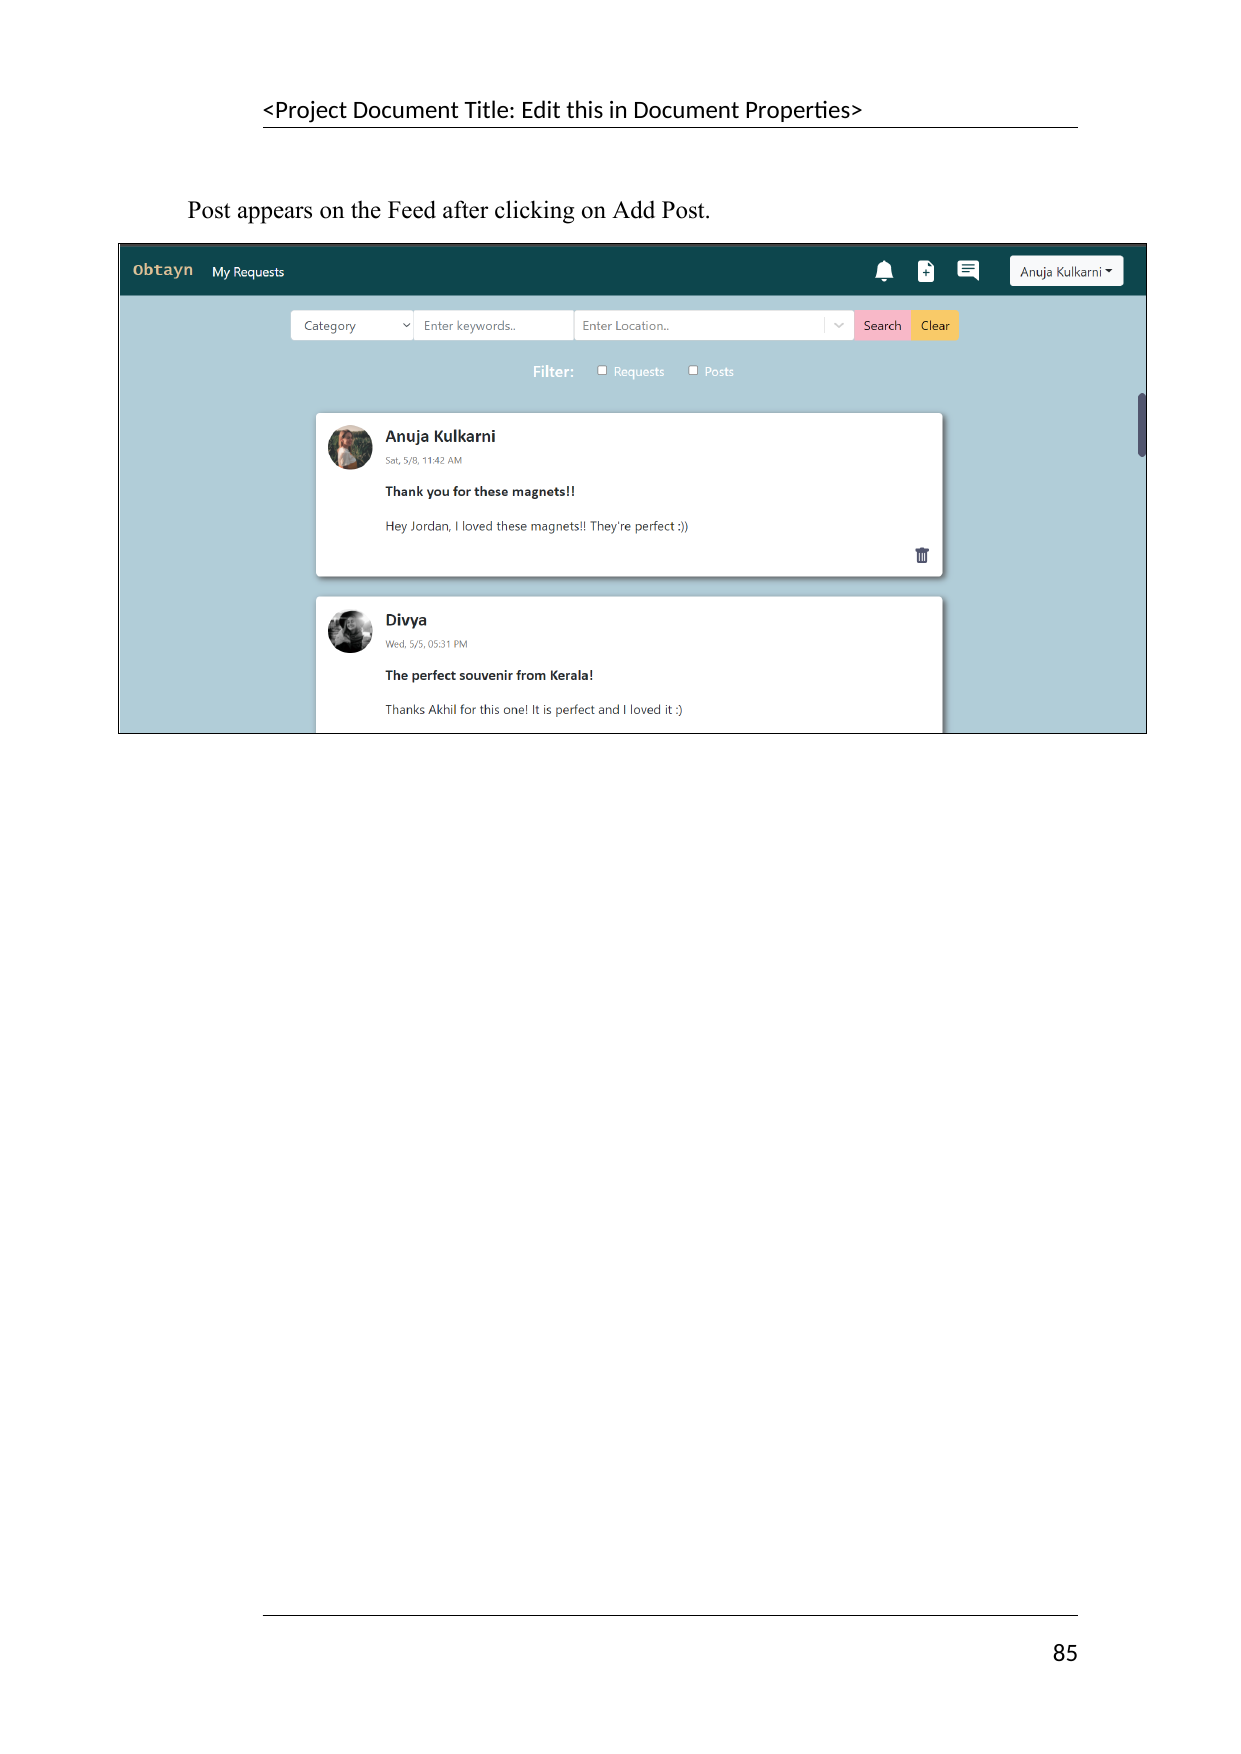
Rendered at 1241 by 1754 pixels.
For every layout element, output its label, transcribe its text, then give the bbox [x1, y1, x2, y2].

text Post appears on the Feed after clicking on Add Post. [187, 195, 1078, 224]
picture [122, 245, 1144, 732]
